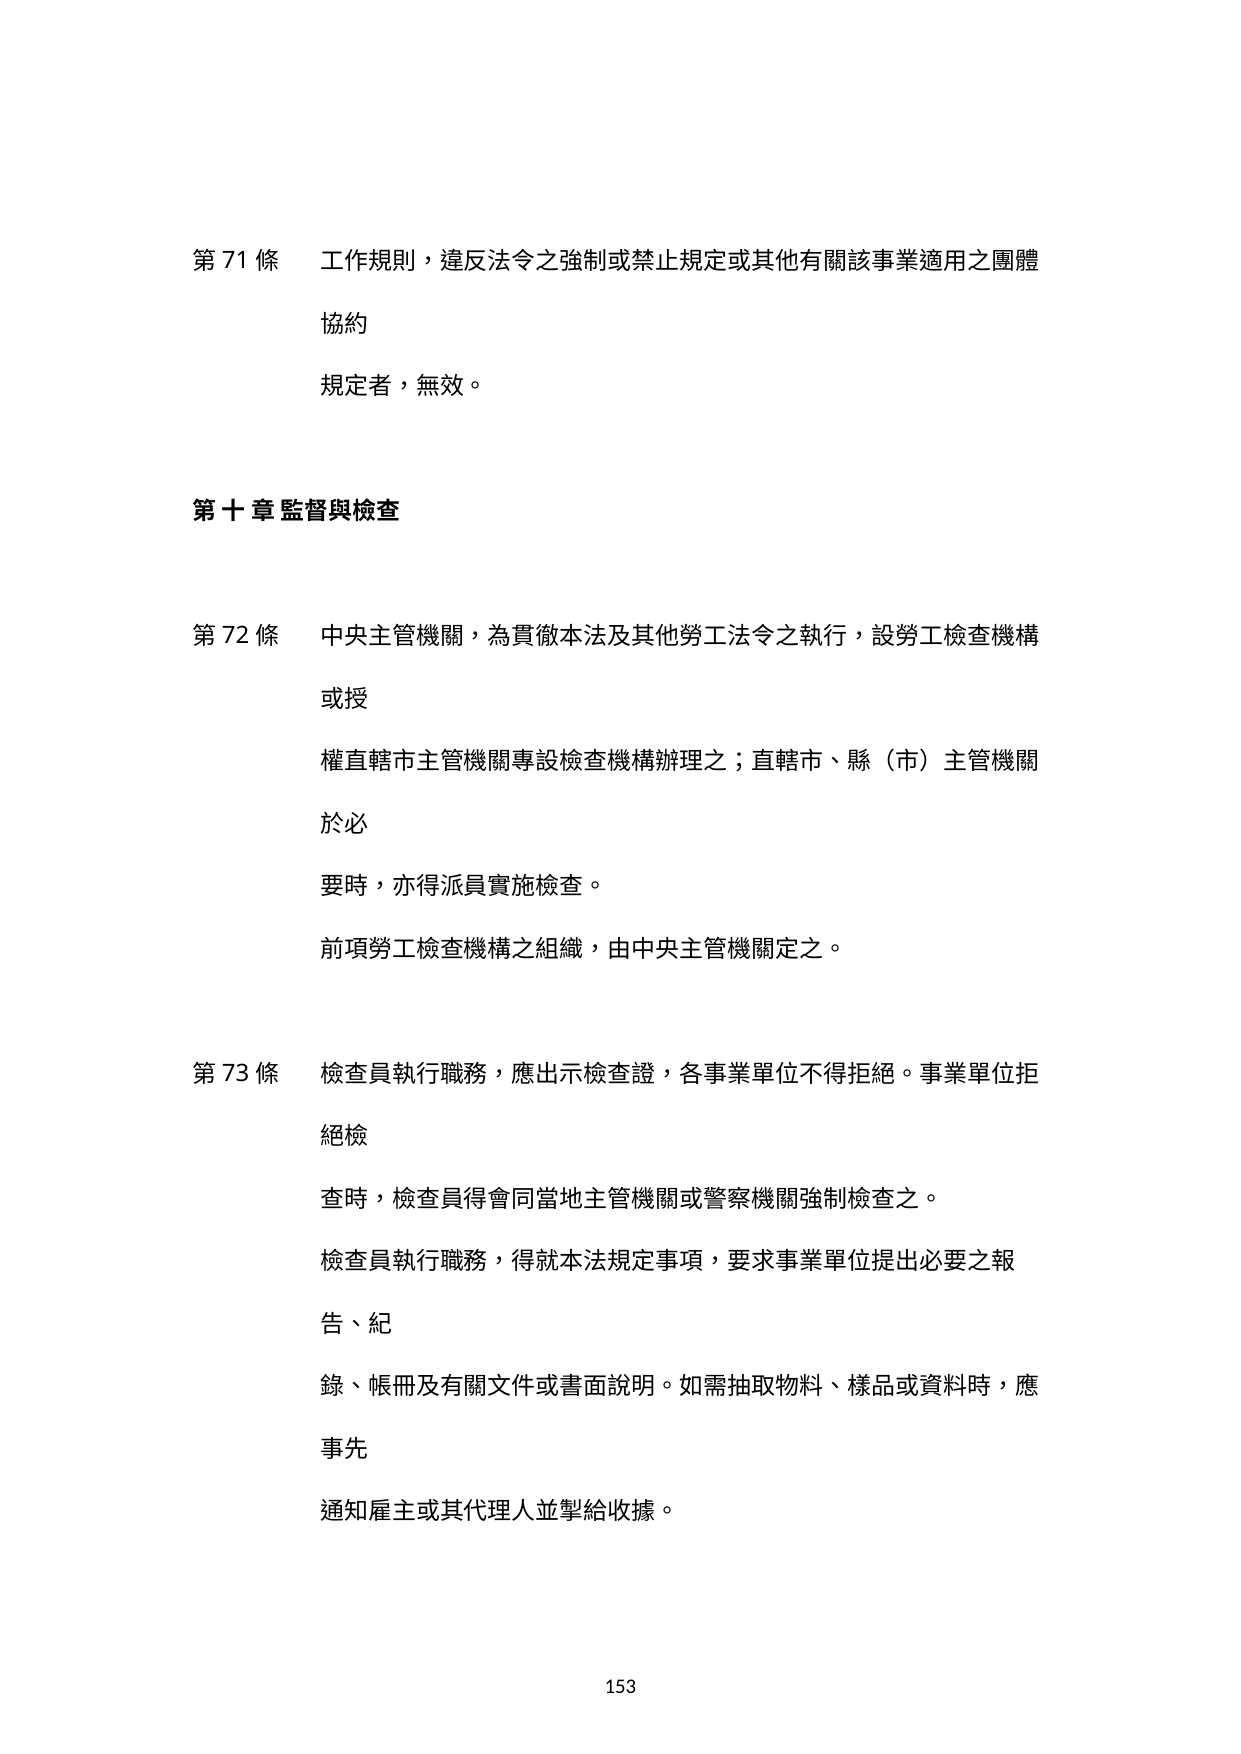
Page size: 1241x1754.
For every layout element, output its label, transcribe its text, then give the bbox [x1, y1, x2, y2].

table_cell [302, 972, 315, 1535]
table_cell 檢查員執行職務，應出示檢查證，各事業單位不得拒絕。事業單位拒絕檢 查時，檢查員得會同當地主管機關或警察機關強制檢查之。 檢查員執行職務，得就本法規定事項，要求事業單位提出必要之報告、紀 錄、帳冊及有關文件或書面說明。如需抽取物料、樣品或資料時，應事先 通知雇主或其代理人並掣給收據。 [315, 972, 1053, 1535]
table_cell 工作規則，違反法令之強制或禁止規定或其他有關該事業適用之團體協約 規定者，無效。 [315, 155, 1053, 410]
table_cell [302, 155, 315, 410]
table_cell [302, 535, 315, 972]
table_cell 第 72 條 [188, 535, 302, 972]
table_cell 中央主管機關，為貫徹本法及其他勞工法令之執行，設勞工檢查機構或授 權直轄市主管機關專設檢查機構辦理之；直轄市、縣（市）主管機關於必 要時，亦得派員實施檢查。 前項勞工檢查機構之組織，由中央主管機關定之。 [315, 535, 1053, 972]
table_cell 第 十 章 監督與檢查 [188, 410, 1053, 535]
table_cell 第 73 條 [188, 972, 302, 1535]
table_cell 第 71 條 [188, 155, 302, 410]
